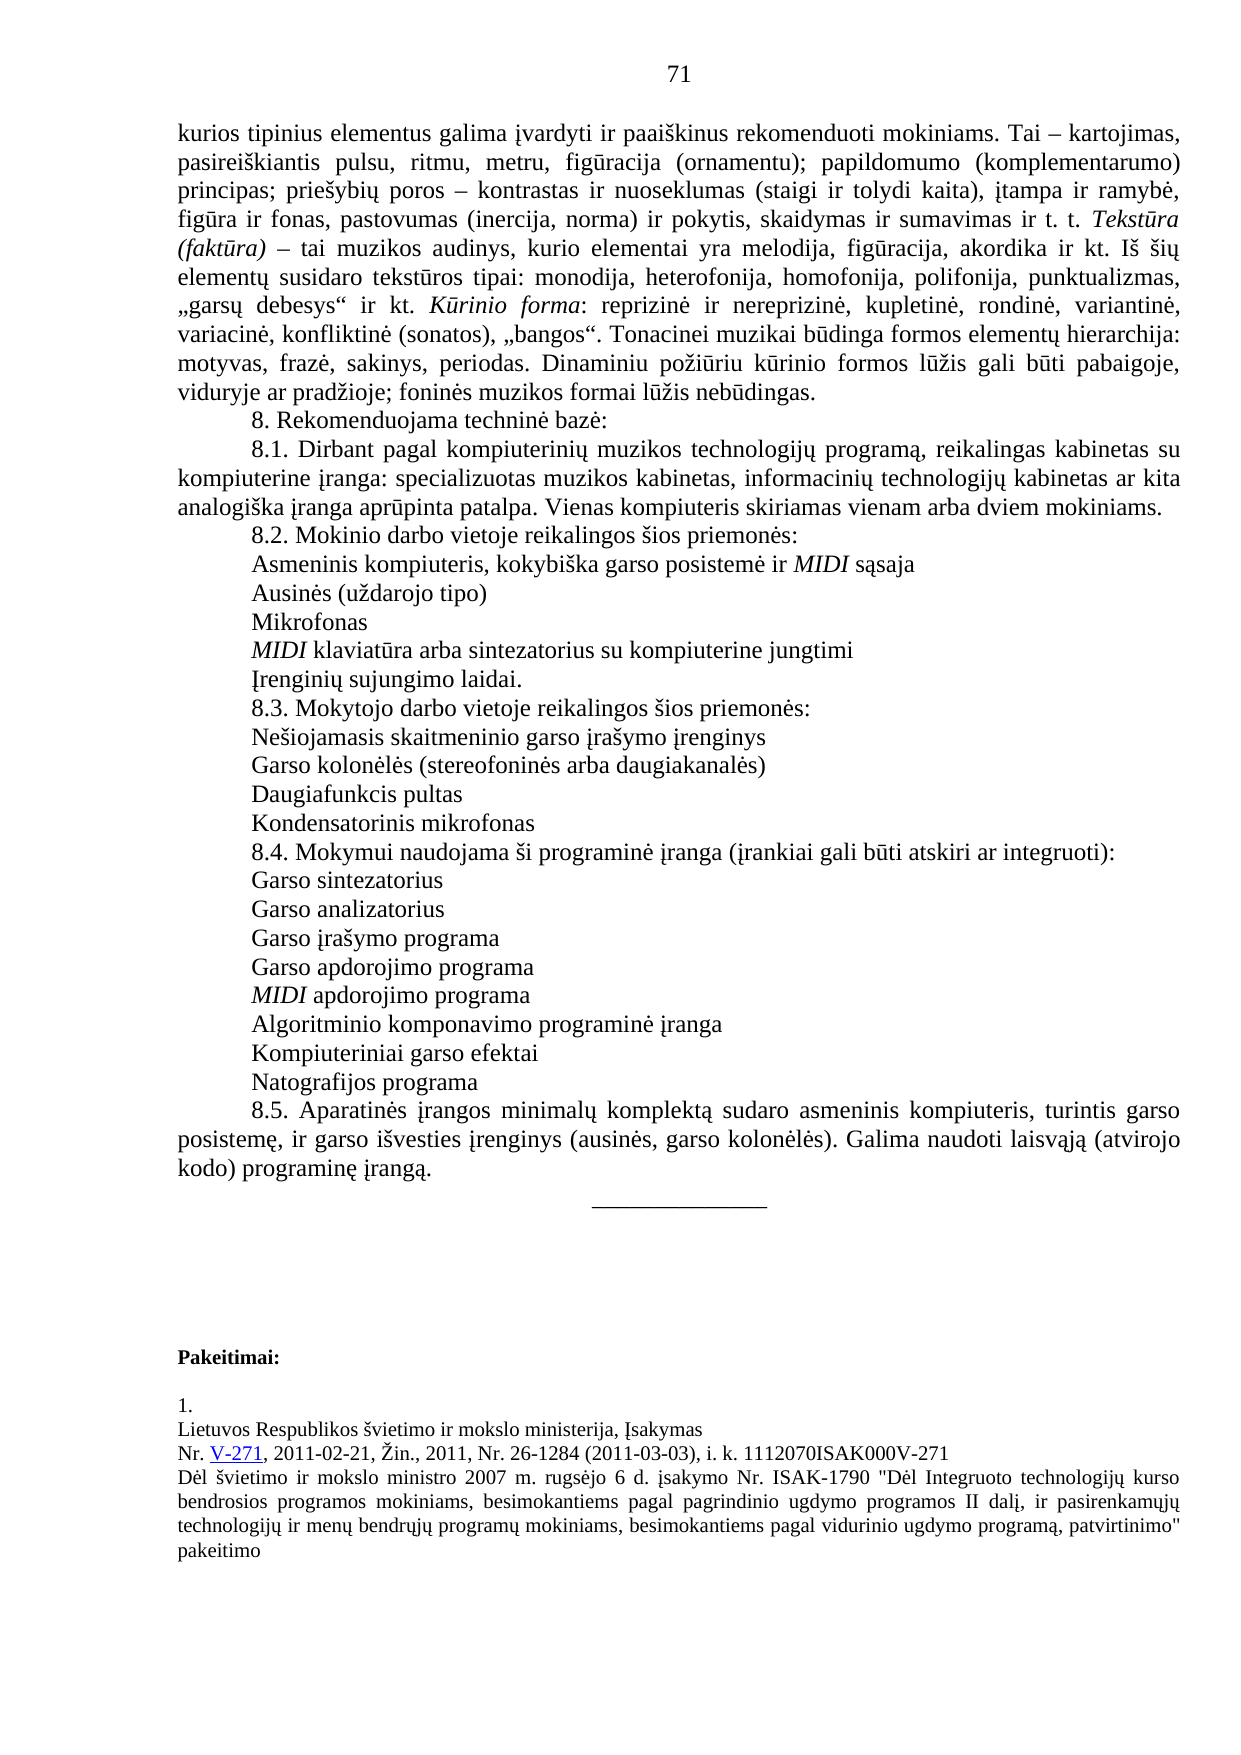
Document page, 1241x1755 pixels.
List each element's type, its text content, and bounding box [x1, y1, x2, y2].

text Nešiojamasis skaitmeninio garso įrašymo įrenginys [177, 722, 1181, 751]
text MIDI apdorojimo programa [177, 981, 1181, 1009]
text 8.5. Aparatinės įrangos minimalų komplektą sudaro asmeninis kompiuteris, turintis garso posistemę, ir garso išvesties įrenginys (ausinės, garso kolonėlės). Galima naudoti laisvąją (atvirojo kodo) programinę įrangą. [177, 1096, 1181, 1182]
text 8. Rekomenduojama techninė bazė: [177, 406, 1181, 434]
text 8.1. Dirbant pagal kompiuterinių muzikos technologijų programą, reikalingas kabinetas su kompiuterine įranga: specializuotas muzikos kabinetas, informacinių technologijų kabinetas ar kita analogiška įranga aprūpinta patalpa. Vienas kompiuteris skiriamas vienam arba dviem mokiniams. [177, 434, 1181, 521]
text Ausinės (uždarojo tipo) [177, 578, 1181, 607]
text Įrenginių sujungimo laidai. [177, 664, 1181, 693]
text Kondensatorinis mikrofonas [177, 808, 1181, 837]
text Garso apdorojimo programa [177, 952, 1181, 981]
text Asmeninis kompiuteris, kokybiška garso posistemė ir MIDI sąsaja [177, 549, 1181, 578]
text 8.2. Mokinio darbo vietoje reikalingos šios priemonės: [177, 521, 1181, 549]
text Garso įrašymo programa [177, 923, 1181, 952]
text Algoritminio komponavimo programinė įranga [177, 1009, 1181, 1038]
text kurios tipinius elementus galima įvardyti ir paaiškinus rekomenduoti mokiniams. Tai – kartojimas, pasireiškiantis pulsu, ritmu, metru, figūracija (ornamentu); papildomumo (komplementarumo) principas; priešybių poros – kontrastas ir nuoseklumas (staigi ir tolydi kaita), įtampa ir ramybė, figūra ir fonas, pastovumas (inercija, norma) ir pokytis, skaidymas ir sumavimas ir t. t. Tekstūra (faktūra) – tai muzikos audinys, kurio elementai yra melodija, figūracija, akordika ir kt. Iš šių elementų susidaro tekstūros tipai: monodija, heterofonija, homofonija, polifonija, punktualizmas, „garsų debesys“ ir kt. Kūrinio forma: reprizinė ir nereprizinė, kupletinė, rondinė, variantinė, variacinė, konfliktinė (sonatos), „bangos“. Tonacinei muzikai būdinga formos elementų hierarchija: motyvas, frazė, sakinys, periodas. Dinaminiu požiūriu kūrinio formos lūžis gali būti pabaigoje, viduryje ar pradžioje; foninės muzikos formai lūžis nebūdingas. [177, 118, 1181, 406]
text 1. [177, 1393, 1181, 1417]
text ______________ [177, 1182, 1181, 1211]
text Garso kolonėlės (stereofoninės arba daugiakanalės) [177, 751, 1181, 779]
text Dėl švietimo ir mokslo ministro 2007 m. rugsėjo 6 d. įsakymo Nr. ISAK-1790 "Dėl Integruoto technologijų kurso bendrosios programos mokiniams, besimokantiems pagal pagrindinio ugdymo programos II dalį, ir pasirenkamųjų technologijų ir menų bendrųjų programų mokiniams, besimokantiems pagal vidurinio ugdymo programą, patvirtinimo" pakeitimo [177, 1465, 1181, 1562]
text Mikrofonas [177, 607, 1181, 636]
text Nr. V-271, 2011-02-21, Žin., 2011, Nr. 26-1284 (2011-03-03), i. k. 1112070ISAK000V-271 [177, 1441, 1181, 1465]
text Natografijos programa [177, 1067, 1181, 1096]
text Garso analizatorius [177, 894, 1181, 923]
text Kompiuteriniai garso efektai [177, 1038, 1181, 1067]
text 8.4. Mokymui naudojama ši programinė įranga (įrankiai gali būti atskiri ar integruoti): [177, 837, 1181, 866]
text Garso sintezatorius [177, 866, 1181, 894]
text Pakeitimai: [177, 1345, 1181, 1369]
text Daugiafunkcis pultas [177, 779, 1181, 808]
text 8.3. Mokytojo darbo vietoje reikalingos šios priemonės: [177, 693, 1181, 722]
text Lietuvos Respublikos švietimo ir mokslo ministerija, Įsakymas [177, 1417, 1181, 1441]
text MIDI klaviatūra arba sintezatorius su kompiuterine jungtimi [177, 636, 1181, 664]
